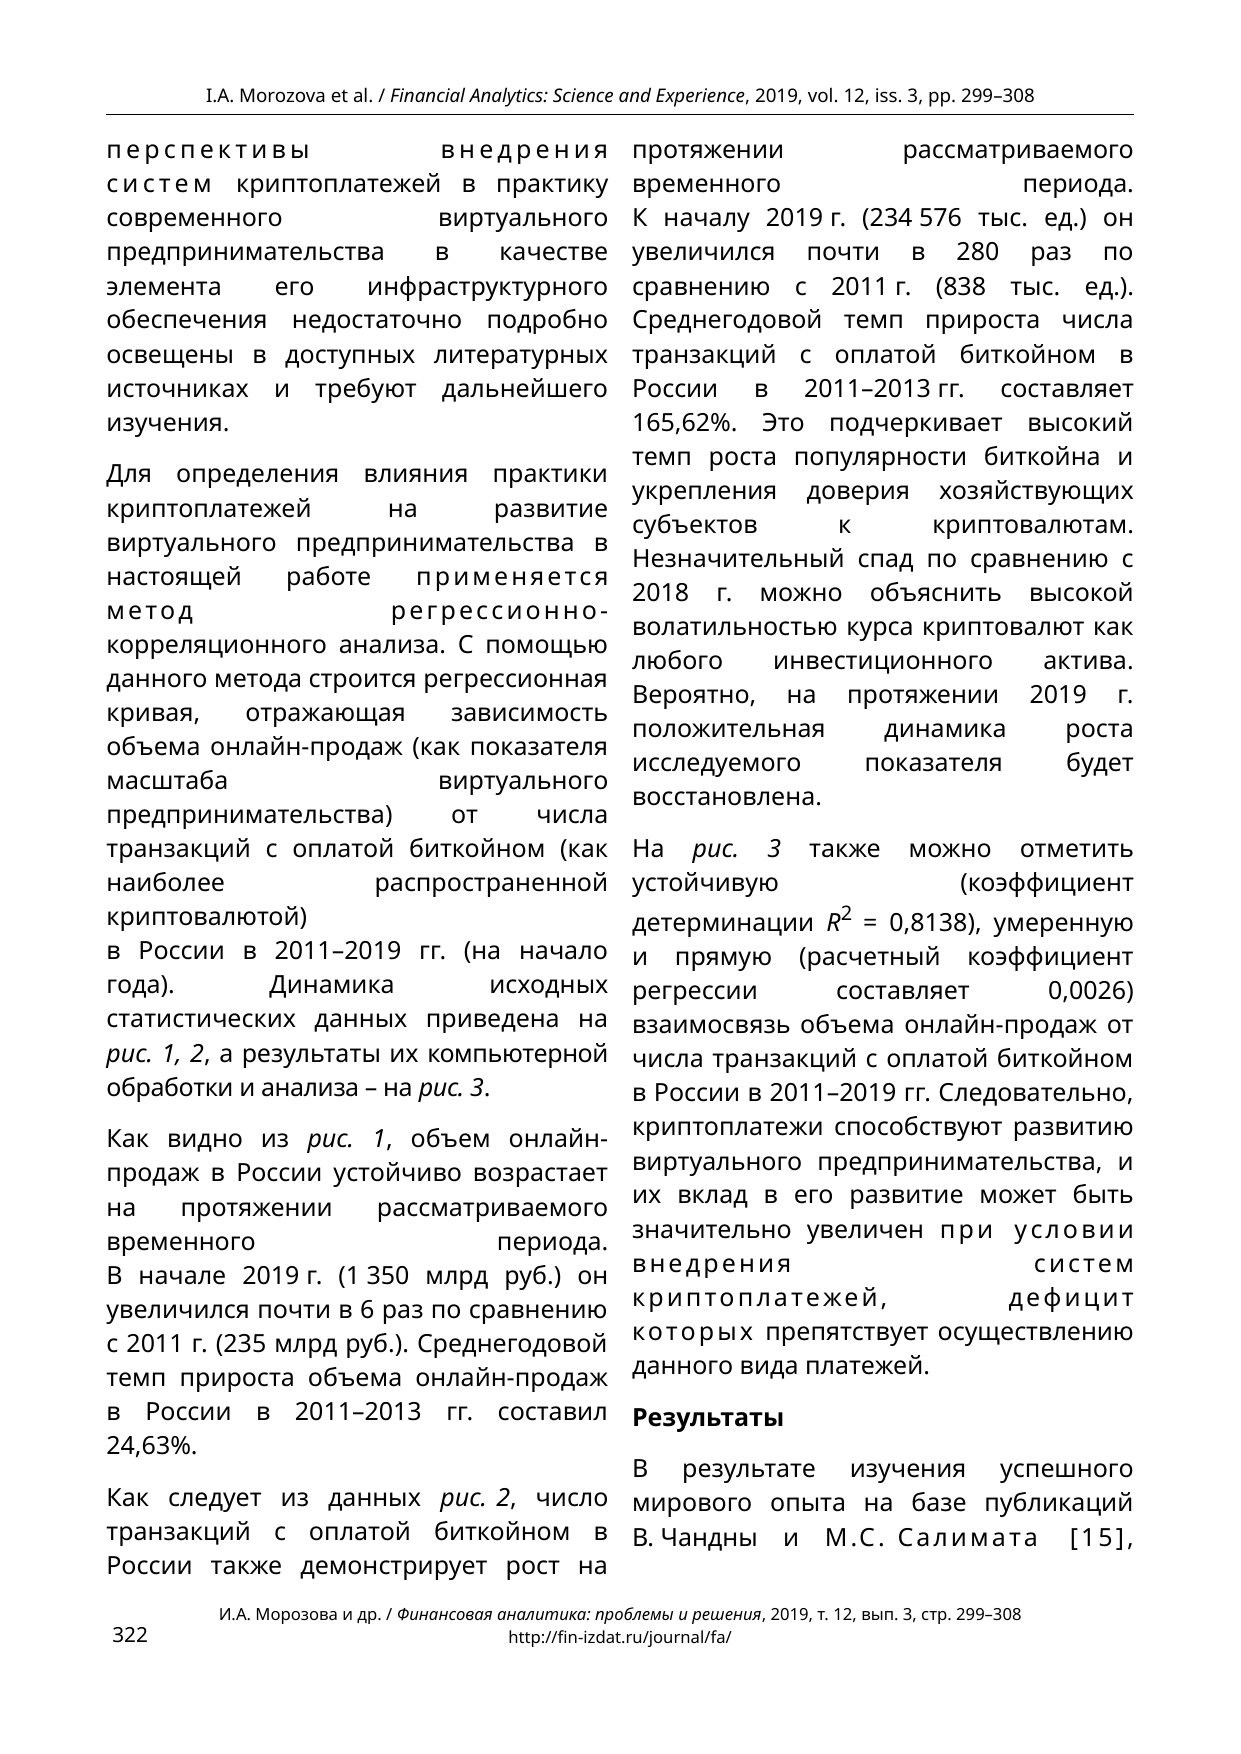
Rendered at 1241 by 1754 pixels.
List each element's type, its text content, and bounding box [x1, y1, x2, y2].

text В результате изучения успешного мирового опыта на базе публикаций В. Чандны и М.С. Салимата [15], [632, 1451, 1134, 1553]
text протяжении рассматриваемого временного периода. К началу 2019 г. (234 576 тыс. ед.) он увеличился почти в 280 раз по сравнению с 2011 г. (838 тыс. ед.). Среднегодовой темп прироста числа транзакций с оплатой биткойном в России в 2011–2013 гг. составляет 165,62%. Это подчеркивает высокий темп роста популярности биткойна и укрепления доверия хозяйствующих субъектов к криптовалютам. Незначительный спад по сравнению с 2018 г. можно объяснить высокой волатильностью курса криптовалют как любого инвестиционного актива. Вероятно, на протяжении 2019 г. положительная динамика роста исследуемого показателя будет восстановлена. [632, 132, 1134, 813]
text перспективы внедрения систем криптоплатежей в практику современного виртуального предпринимательства в качестве элемента его инфраструктурного обеспечения недостаточно подробно освещены в доступных литературных источниках и требуют дальнейшего изучения. [106, 132, 608, 438]
text Для определения влияния практики криптоплатежей на развитие виртуального предпринимательства в настоящей работе применяется метод регрессионно-корреляционного анализа. С помощью данного метода строится регрессионная кривая, отражающая зависимость объема онлайн-продаж (как показателя масштаба виртуального предпринимательства) от числа транзакций с оплатой биткойном (как наиболее распространенной криптовалютой) в России в 2011–2019 гг. (на начало года). Динамика исходных статистических данных приведена на рис. 1, 2, а результаты их компьютерной обработки и анализа – на рис. 3. [106, 456, 608, 1103]
text Результаты [632, 1399, 1134, 1433]
text Как видно из рис. 1, объем онлайн-продаж в России устойчиво возрастает на протяжении рассматриваемого временного периода. В начале 2019 г. (1 350 млрд руб.) он увеличился почти в 6 раз по сравнению с 2011 г. (235 млрд руб.). Среднегодовой темп прироста объема онлайн-продаж в России в 2011–2013 гг. составил 24,63%. [106, 1121, 608, 1462]
text На рис. 3 также можно отметить устойчивую (коэффициент детерминации R2 = 0,8138), умеренную и прямую (расчетный коэффициент регрессии составляет 0,0026) взаимосвязь объема онлайн-продаж от числа транзакций с оплатой биткойном в России в 2011–2019 гг. Следовательно, криптоплатежи способствуют развитию виртуального предпринимательства, и их вклад в его развитие может быть значительно увеличен при условии внедрения систем криптоплатежей, дефицит которых препятствует осуществлению данного вида платежей. [632, 831, 1134, 1382]
text Как следует из данных рис. 2, число транзакций с оплатой биткойном в России также демонстрирует рост на [106, 1479, 608, 1582]
